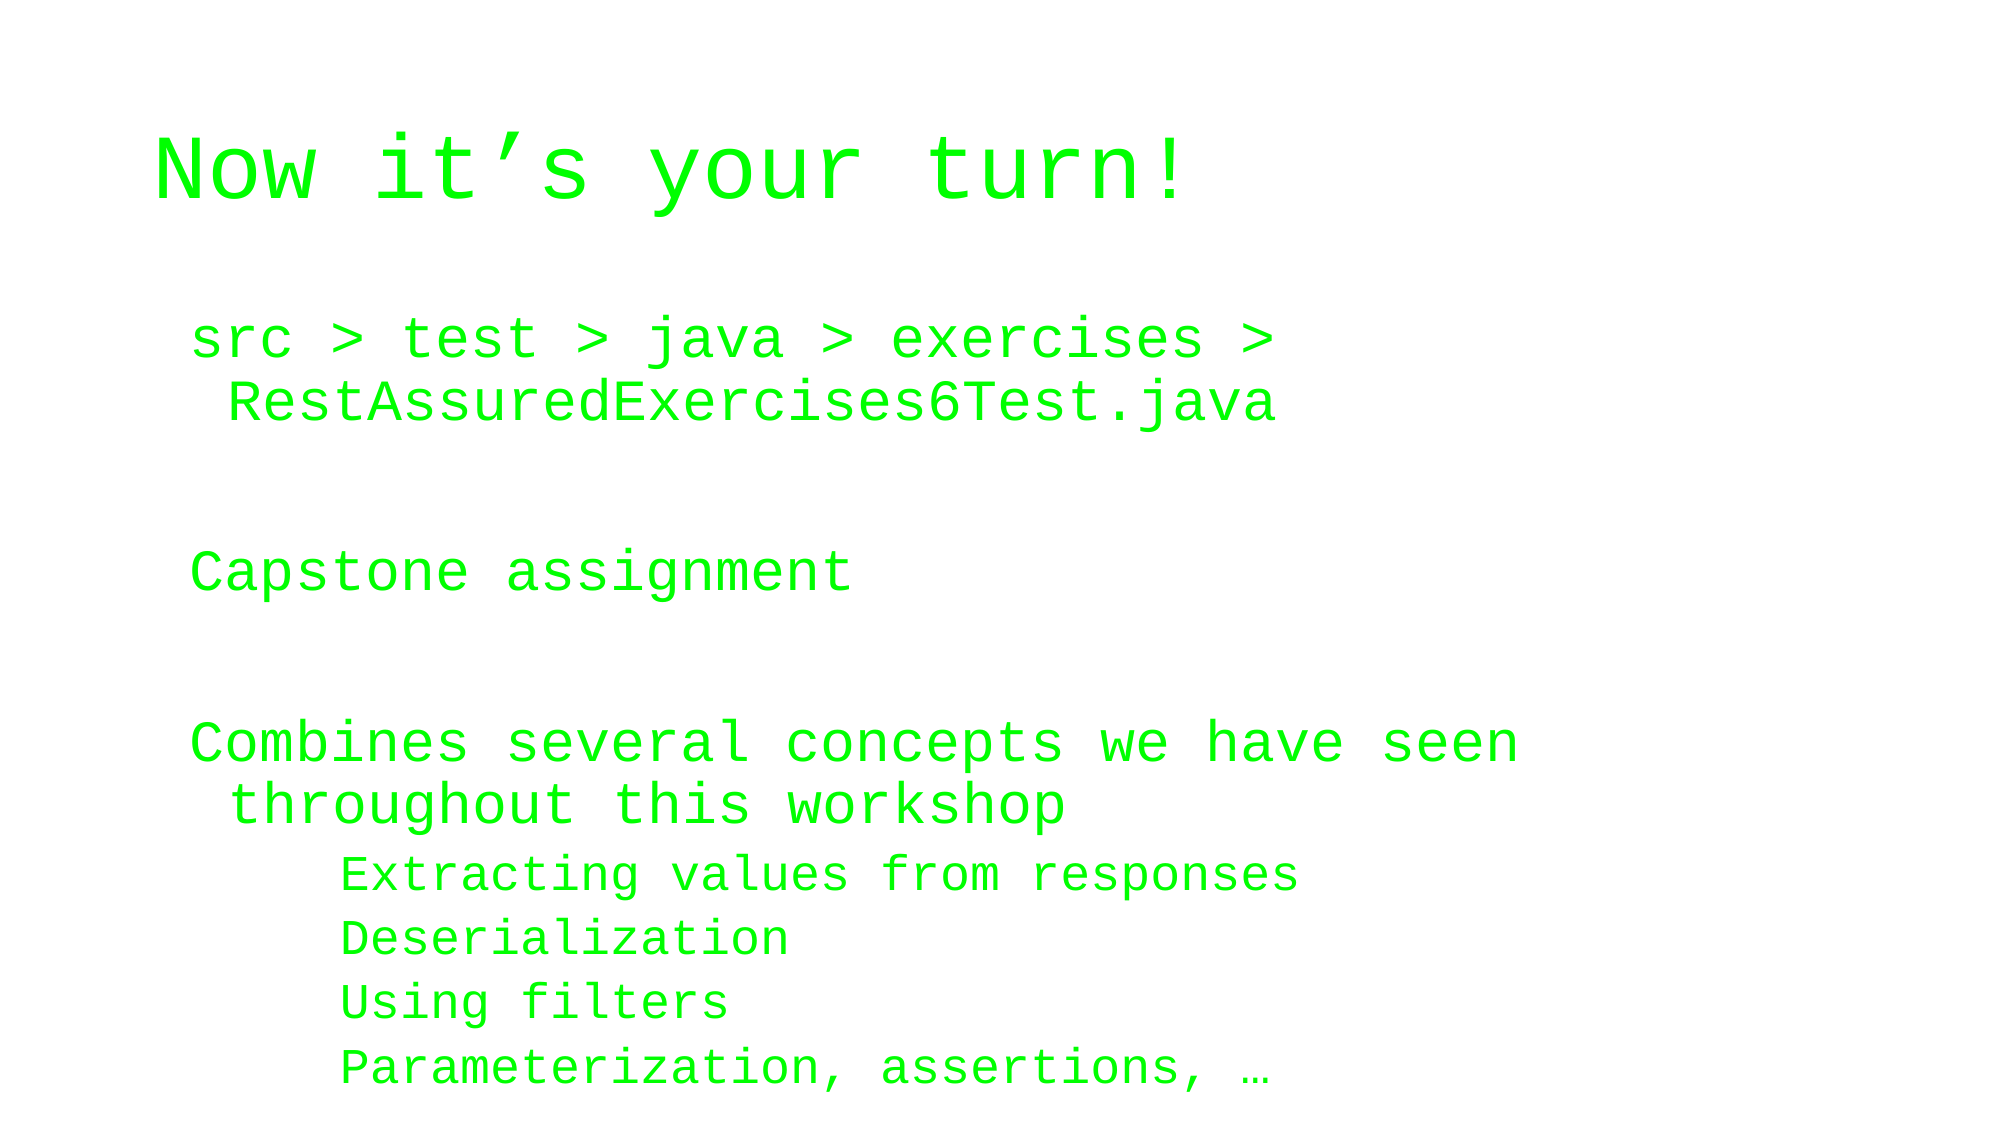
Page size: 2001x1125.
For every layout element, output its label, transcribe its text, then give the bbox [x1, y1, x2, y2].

title Now it’s your turn! [137, 59, 1863, 278]
list src > test > java > exercises > RestAssuredExercises6Test.java Capstone assignment Combines several concepts we have seen throughout this workshop Extracting values from responses Deserialization Using filters Parameterization, assertions, … [137, 299, 1863, 1125]
